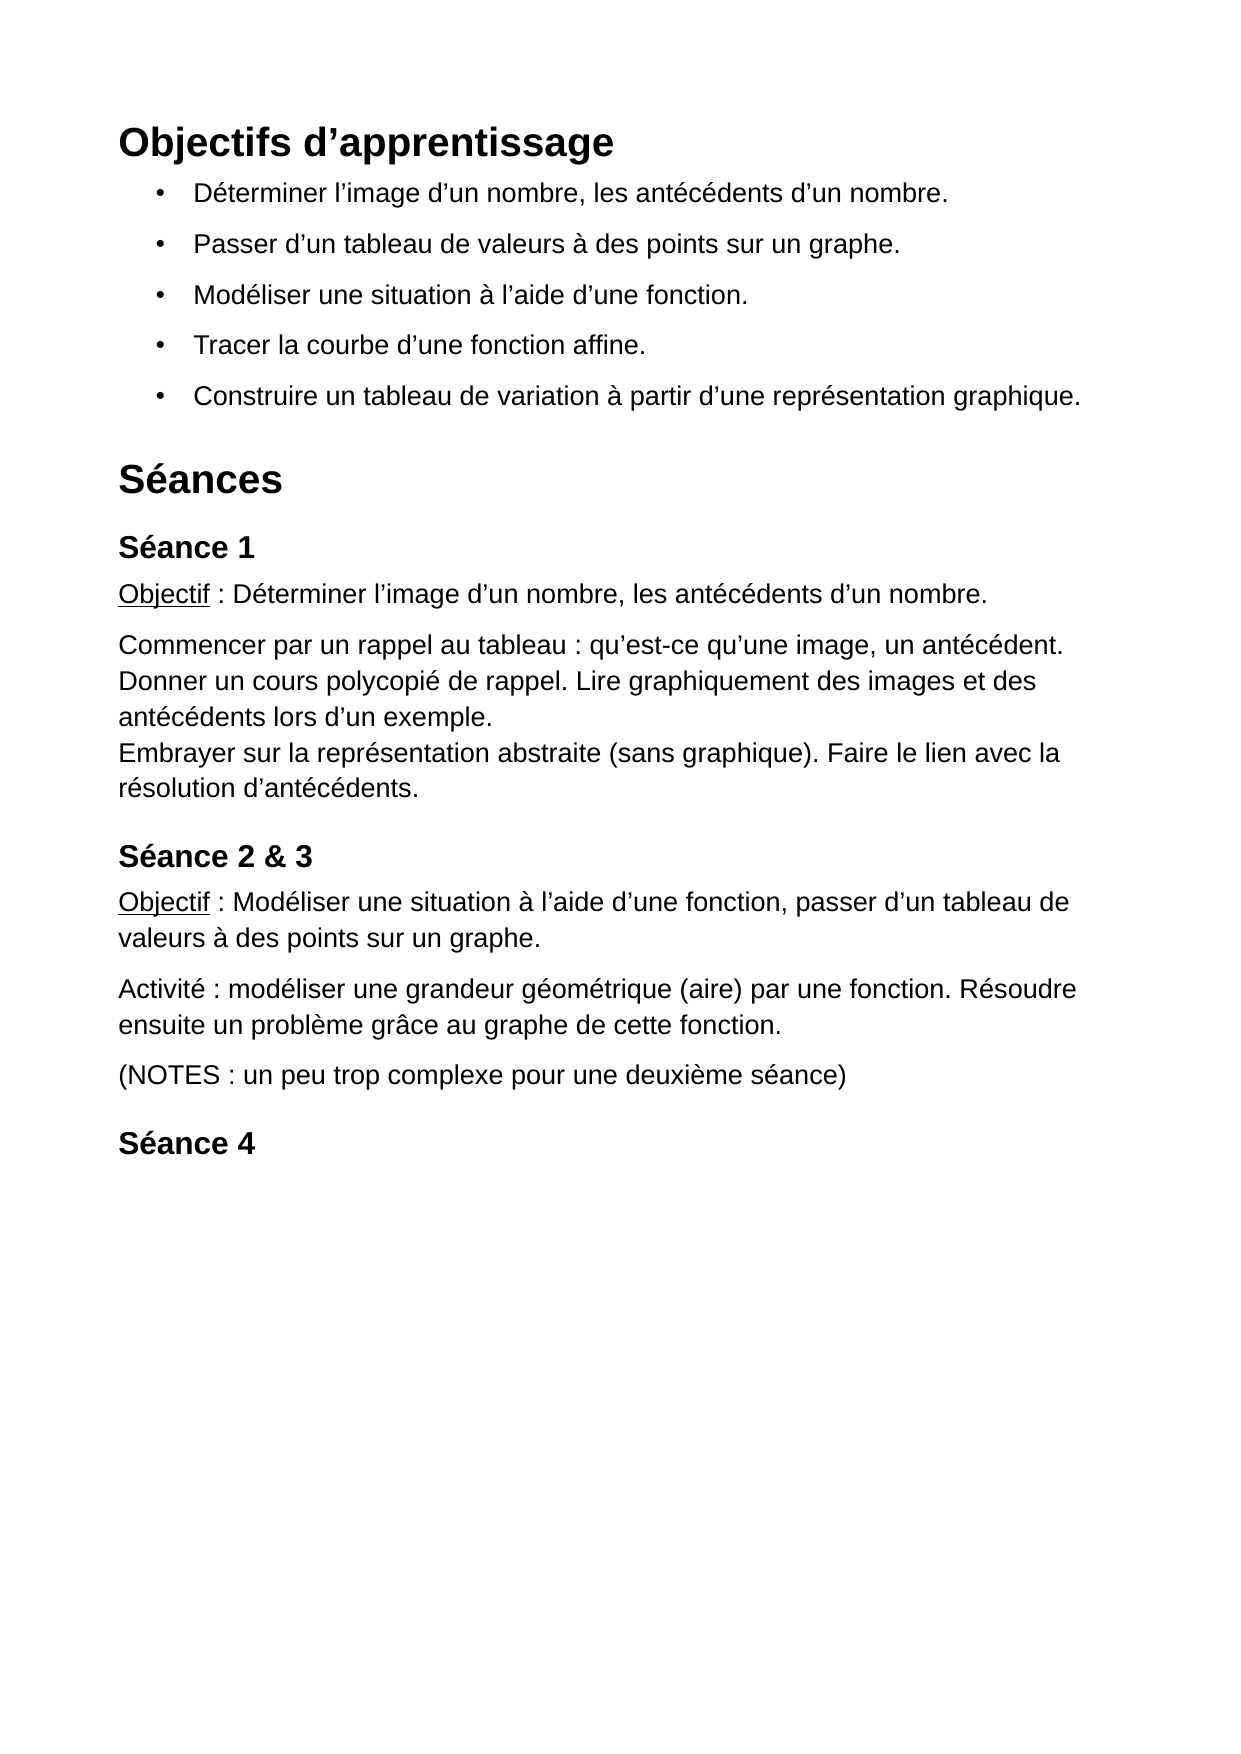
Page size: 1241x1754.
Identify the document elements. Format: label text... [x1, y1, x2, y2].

subtitle Séance 4 [118, 1124, 1122, 1161]
subtitle Séance 2 & 3 [118, 838, 1122, 874]
text (NOTES : un peu trop complexe pour une deuxième séance) [118, 1059, 1122, 1091]
list Construire un tableau de variation à partir d’une représentation graphique. [156, 380, 1122, 411]
text Commencer par un rappel au tableau : qu’est-ce qu’une image, un antécédent. Donner un cours polycopié de rappel. Lire graphiquement des images et des antécédents lors d’un exemple. Embrayer sur la représentation abstraite (sans graphique). Faire le lien avec la résolution d’antécédents. [118, 629, 1122, 804]
list Déterminer l’image d’un nombre, les antécédents d’un nombre. [156, 177, 1122, 209]
list Tracer la courbe d’une fonction affine. [156, 329, 1122, 361]
list Passer d’un tableau de valeurs à des points sur un graphe. [156, 228, 1122, 259]
list Modéliser une situation à l’aide d’une fonction. [156, 279, 1122, 310]
text Activité : modéliser une grandeur géométrique (aire) par une fonction. Résoudre ensuite un problème grâce au graphe de cette fonction. [118, 973, 1122, 1040]
subtitle Séance 1 [118, 529, 1122, 566]
text Objectif : Modéliser une situation à l’aide d’une fonction, passer d’un tableau de valeurs à des points sur un graphe. [118, 886, 1122, 954]
text Objectif : Déterminer l’image d’un nombre, les antécédents d’un nombre. [118, 578, 1122, 609]
subtitle Objectifs d’apprentissage [118, 118, 1122, 165]
subtitle Séances [118, 456, 1122, 502]
